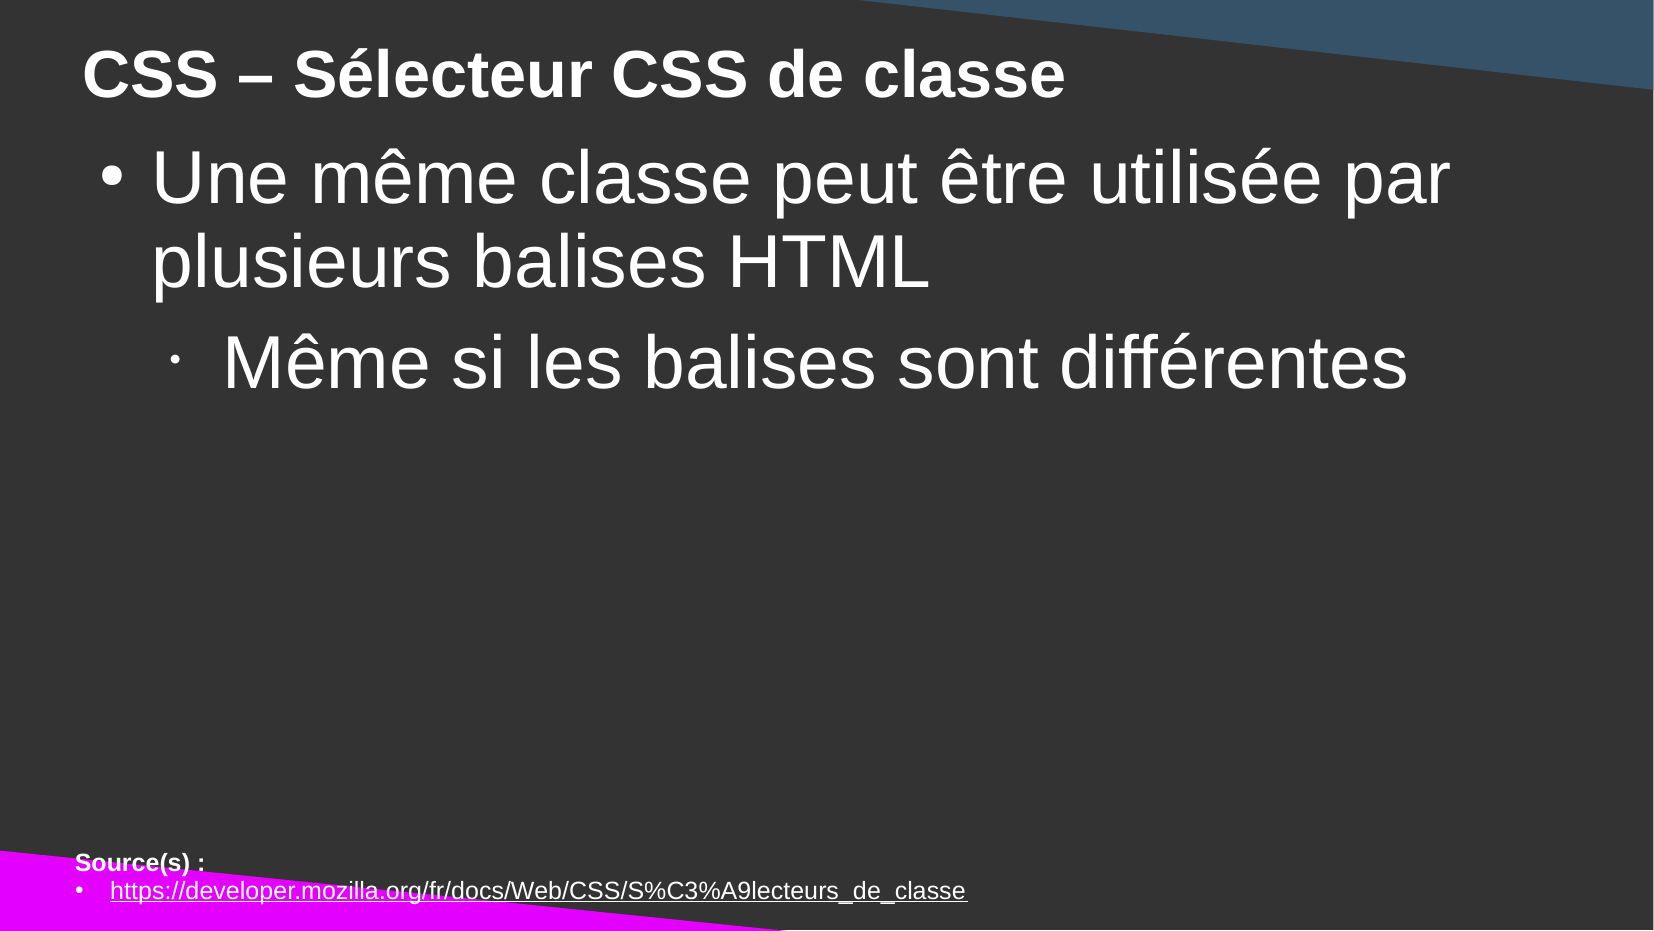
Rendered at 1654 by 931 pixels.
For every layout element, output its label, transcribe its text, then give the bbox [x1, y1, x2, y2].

list Une même classe peut être utilisée par plusieurs balises HTML Même si les balises sont différentes [80, 135, 1605, 815]
text_box Source(s) : https://developer.mozilla.org/fr/docs/Web/CSS/S%C3%A9lecteurs_de_classe [60, 841, 1546, 913]
text_box [0, 850, 788, 931]
title CSS – Sélecteur CSS de classe [82, 37, 1571, 114]
text_box [858, 0, 1654, 90]
